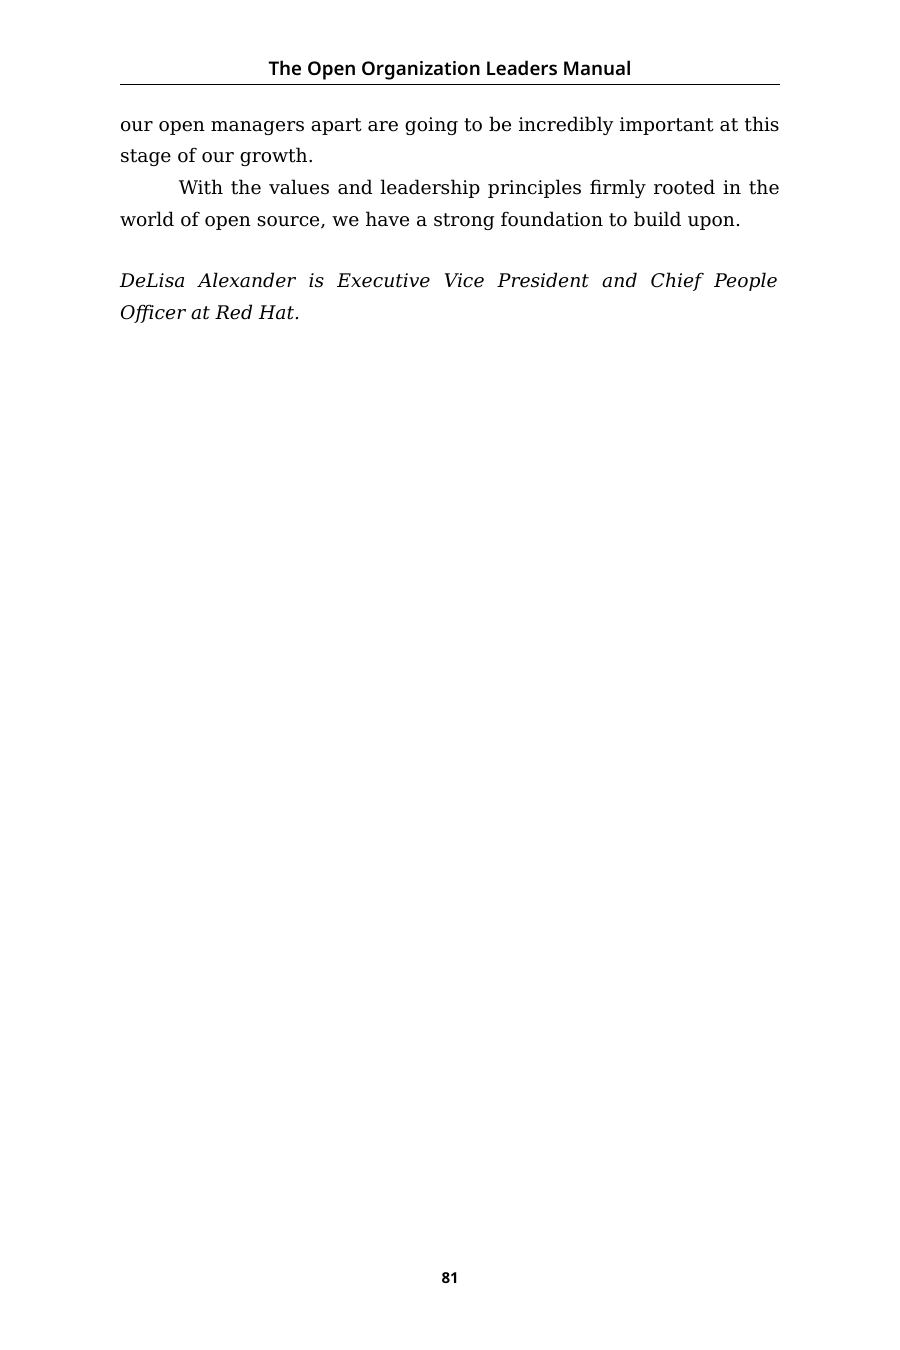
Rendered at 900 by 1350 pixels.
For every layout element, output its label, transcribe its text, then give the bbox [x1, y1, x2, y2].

text our open managers apart are going to be incredibly important at this stage of our growth. [120, 114, 780, 167]
text DeLisa Alexander is Executive Vice President and Chief People Officer at Red Hat. [120, 271, 780, 324]
text With the values and leadership principles firmly rooted in the world of open source, we have a strong foundation to build upon. [120, 177, 780, 231]
